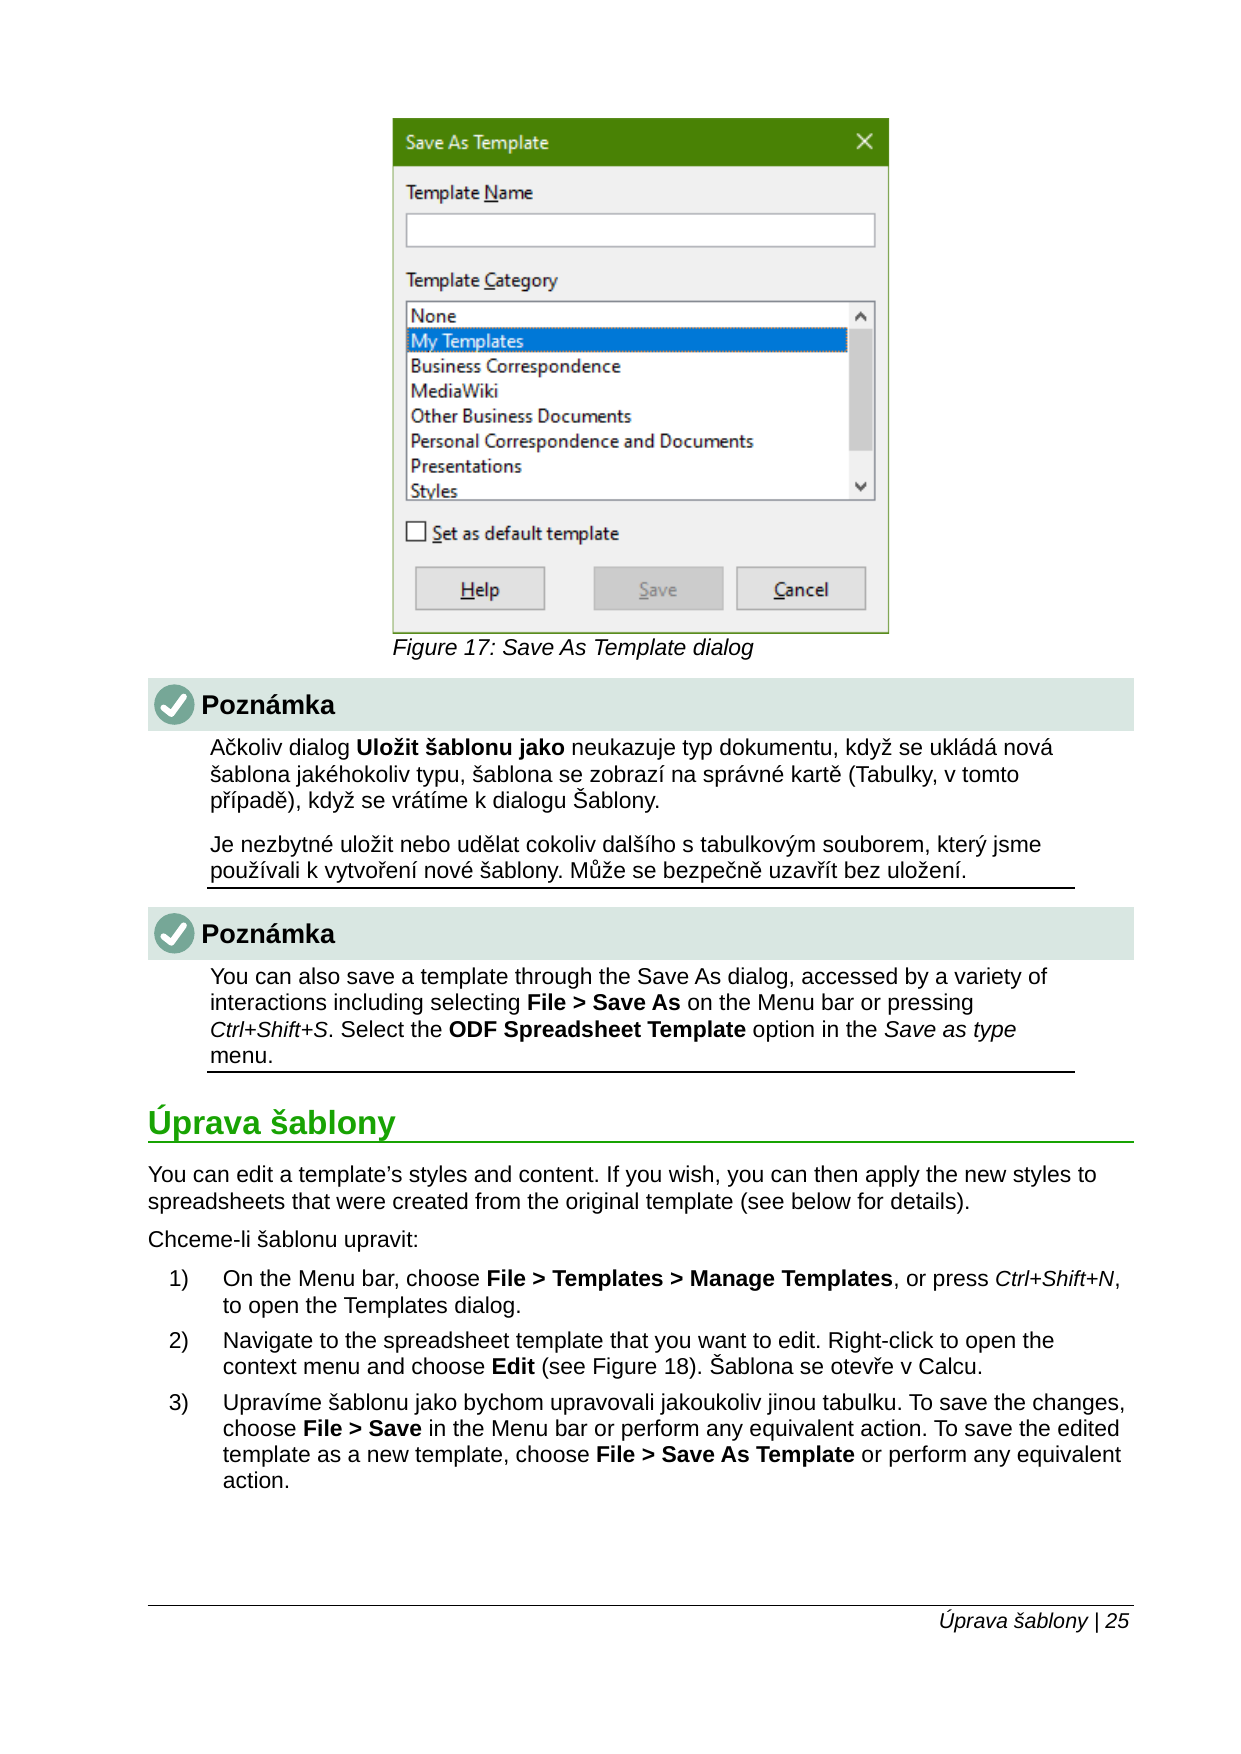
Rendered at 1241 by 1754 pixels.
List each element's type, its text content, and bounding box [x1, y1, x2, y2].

list Upravíme šablonu jako bychom upravovali jakoukoliv jinou tabulku. To save the changes, choose File > Save in the Menu bar or perform any equivalent action. To save the edited template as a new template, choose File > Save As Template or perform any equivalent action. [189, 1388, 1134, 1494]
subtitle Poznámka [148, 907, 1134, 960]
list On the Menu bar, choose File > Templates > Manage Templates, or press Ctrl+Shift+N, to open the Templates dialog. [189, 1265, 1134, 1318]
text Ačkoliv dialog Uložit šablonu jako neukazuje typ dokumentu, když se ukládá nová šablona jakéhokoliv typu, šablona se zobrazí na správné kartě (Tabulky, v tomto případě), když se vrátíme k dialogu Šablony. [207, 731, 1075, 813]
subtitle Úprava šablony [148, 1103, 1134, 1141]
text You can also save a template through the Save As dialog, accessed by a variety of interactions including selecting File > Save As on the Menu bar or pressing Ctrl+Shift+S. Select the ODF Spreadsheet Template option in the Save as type menu. [207, 960, 1075, 1071]
picture [392, 118, 890, 634]
subtitle Poznámka [148, 678, 1134, 731]
text Je nezbytné uložit nebo udělat cokoliv dalšího s tabulkovým souborem, který jsme používali k vytvoření nové šablony. Může se bezpečně uzavřít bez uložení. [207, 828, 1075, 887]
list Chceme-li šablonu upravit: [148, 1226, 1134, 1253]
text You can edit a template’s styles and content. If you wish, you can then apply the new styles to spreadsheets that were created from the original template (see below for details). [148, 1161, 1134, 1214]
text Figure 17: Save As Template dialog [392, 634, 889, 660]
list Navigate to the spreadsheet template that you want to edit. Right-click to open the context menu and choose Edit (see Figure 18). Šablona se otevře v Calcu. [189, 1327, 1134, 1379]
